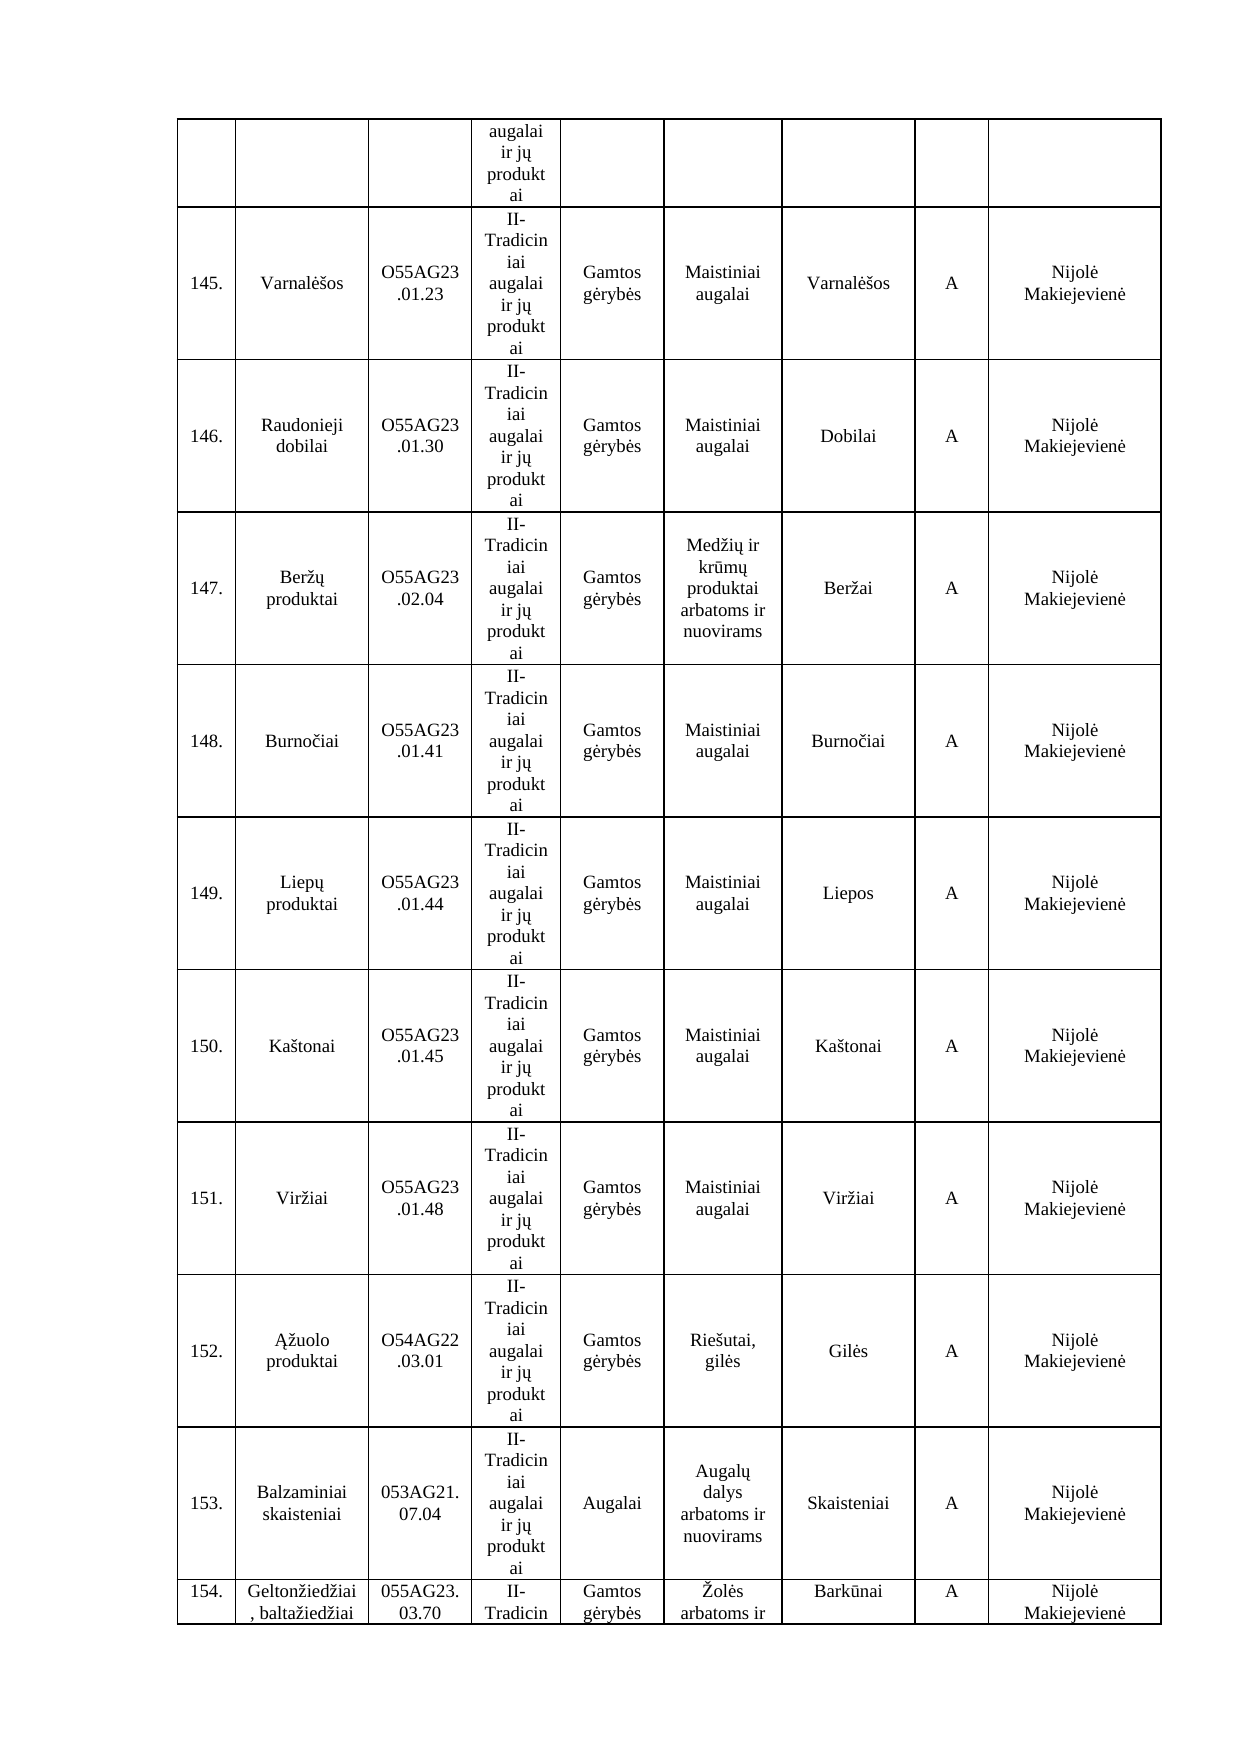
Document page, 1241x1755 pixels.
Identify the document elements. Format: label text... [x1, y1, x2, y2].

table_cell Liepos [783, 818, 914, 968]
table_cell [561, 120, 663, 206]
table_cell II-Tradiciniai augalai ir jų produktai [472, 665, 560, 816]
table_cell Nijolė Makiejevienė [989, 1580, 1160, 1623]
table_cell Beržų produktai [236, 513, 368, 663]
table_cell Gamtos gėrybės [561, 1275, 663, 1426]
table_cell II-Tradiciniai augalai ir jų produktai [472, 1275, 560, 1426]
table_cell Barkūnai [783, 1580, 914, 1623]
table_cell Burnočiai [783, 665, 914, 816]
table_cell Skaisteniai [783, 1428, 914, 1578]
table_cell II-Tradiciniai augalai ir jų produktai [472, 208, 560, 358]
table_cell O55AG23.01.30 [369, 360, 471, 511]
table_cell A [916, 513, 988, 663]
table_cell Kaštonai [236, 970, 368, 1121]
table_cell 151. [178, 1123, 235, 1273]
table_cell Nijolė Makiejevienė [989, 1428, 1160, 1578]
table_cell Nijolė Makiejevienė [989, 360, 1160, 511]
table_cell O55AG23.01.41 [369, 665, 471, 816]
table_cell A [916, 208, 988, 358]
table_cell Nijolė Makiejevienė [989, 970, 1160, 1121]
table_cell 149. [178, 818, 235, 968]
table_cell Geltonžiedžiai, baltažiedžiai [236, 1580, 368, 1623]
table_cell Balzaminiai skaisteniai [236, 1428, 368, 1578]
table_cell O54AG22.03.01 [369, 1275, 471, 1426]
table_cell Riešutai, gilės [665, 1275, 781, 1426]
table_cell II-Tradicin [472, 1580, 560, 1623]
table_cell 055AG23.03.70 [369, 1580, 471, 1623]
table_cell 053AG21.07.04 [369, 1428, 471, 1578]
table_cell Nijolė Makiejevienė [989, 818, 1160, 968]
table_cell Maistiniai augalai [665, 208, 781, 358]
table_cell Nijolė Makiejevienė [989, 208, 1160, 358]
table_cell Burnočiai [236, 665, 368, 816]
table_cell A [916, 1275, 988, 1426]
table_cell Varnalėšos [236, 208, 368, 358]
table_cell Žolės arbatoms ir [665, 1580, 781, 1623]
table_cell Maistiniai augalai [665, 1123, 781, 1273]
table_cell Gamtos gėrybės [561, 818, 663, 968]
table_cell Gamtos gėrybės [561, 208, 663, 358]
table_cell Augalai [561, 1428, 663, 1578]
table_cell Nijolė Makiejevienė [989, 1275, 1160, 1426]
table_cell [665, 120, 781, 206]
table_cell Liepų produktai [236, 818, 368, 968]
table_cell [989, 120, 1160, 206]
table_cell II-Tradiciniai augalai ir jų produktai [472, 818, 560, 968]
table_cell Gamtos gėrybės [561, 360, 663, 511]
table_cell O55AG23.01.23 [369, 208, 471, 358]
table_cell 146. [178, 360, 235, 511]
table_cell Maistiniai augalai [665, 818, 781, 968]
table_cell Varnalėšos [783, 208, 914, 358]
table_cell Nijolė Makiejevienė [989, 665, 1160, 816]
table_cell [178, 120, 235, 206]
table_cell A [916, 1428, 988, 1578]
table_cell 147. [178, 513, 235, 663]
table_cell II-Tradiciniai augalai ir jų produktai [472, 360, 560, 511]
table_cell Viržiai [783, 1123, 914, 1273]
table_cell O55AG23.02.04 [369, 513, 471, 663]
table_cell [236, 120, 368, 206]
table_cell Maistiniai augalai [665, 970, 781, 1121]
table_cell 152. [178, 1275, 235, 1426]
table_cell Ąžuolo produktai [236, 1275, 368, 1426]
table_cell O55AG23.01.48 [369, 1123, 471, 1273]
table_cell Maistiniai augalai [665, 665, 781, 816]
table_cell Gamtos gėrybės [561, 513, 663, 663]
table_cell II-Tradiciniai augalai ir jų produktai [472, 513, 560, 663]
table_cell Kaštonai [783, 970, 914, 1121]
table_cell [369, 120, 471, 206]
table_cell Beržai [783, 513, 914, 663]
table_cell O55AG23.01.44 [369, 818, 471, 968]
table_cell Gamtos gėrybės [561, 1123, 663, 1273]
table_cell Nijolė Makiejevienė [989, 1123, 1160, 1273]
table_cell Gilės [783, 1275, 914, 1426]
table_cell 150. [178, 970, 235, 1121]
table_cell II-Tradiciniai augalai ir jų produktai [472, 970, 560, 1121]
table_cell A [916, 970, 988, 1121]
table_cell Gamtos gėrybės [561, 970, 663, 1121]
table_cell [783, 120, 914, 206]
table_cell Augalų dalys arbatoms ir nuovirams [665, 1428, 781, 1578]
table_cell augalai ir jų produktai [472, 120, 560, 206]
table_cell A [916, 1580, 988, 1623]
table_cell A [916, 1123, 988, 1273]
table_cell Dobilai [783, 360, 914, 511]
table_cell Medžių ir krūmų produktai arbatoms ir nuovirams [665, 513, 781, 663]
table_cell 154. [178, 1580, 235, 1623]
table_cell Gamtos gėrybės [561, 665, 663, 816]
table_cell Maistiniai augalai [665, 360, 781, 511]
table_cell A [916, 818, 988, 968]
table_cell Nijolė Makiejevienė [989, 513, 1160, 663]
table_cell [916, 120, 988, 206]
table_cell A [916, 360, 988, 511]
table_cell 148. [178, 665, 235, 816]
table_cell Raudonieji dobilai [236, 360, 368, 511]
table_cell II-Tradiciniai augalai ir jų produktai [472, 1428, 560, 1578]
table_cell O55AG23.01.45 [369, 970, 471, 1121]
table_cell A [916, 665, 988, 816]
table_cell 145. [178, 208, 235, 358]
table_cell Viržiai [236, 1123, 368, 1273]
table_cell 153. [178, 1428, 235, 1578]
table_cell II-Tradiciniai augalai ir jų produktai [472, 1123, 560, 1273]
table_cell Gamtos gėrybės [561, 1580, 663, 1623]
